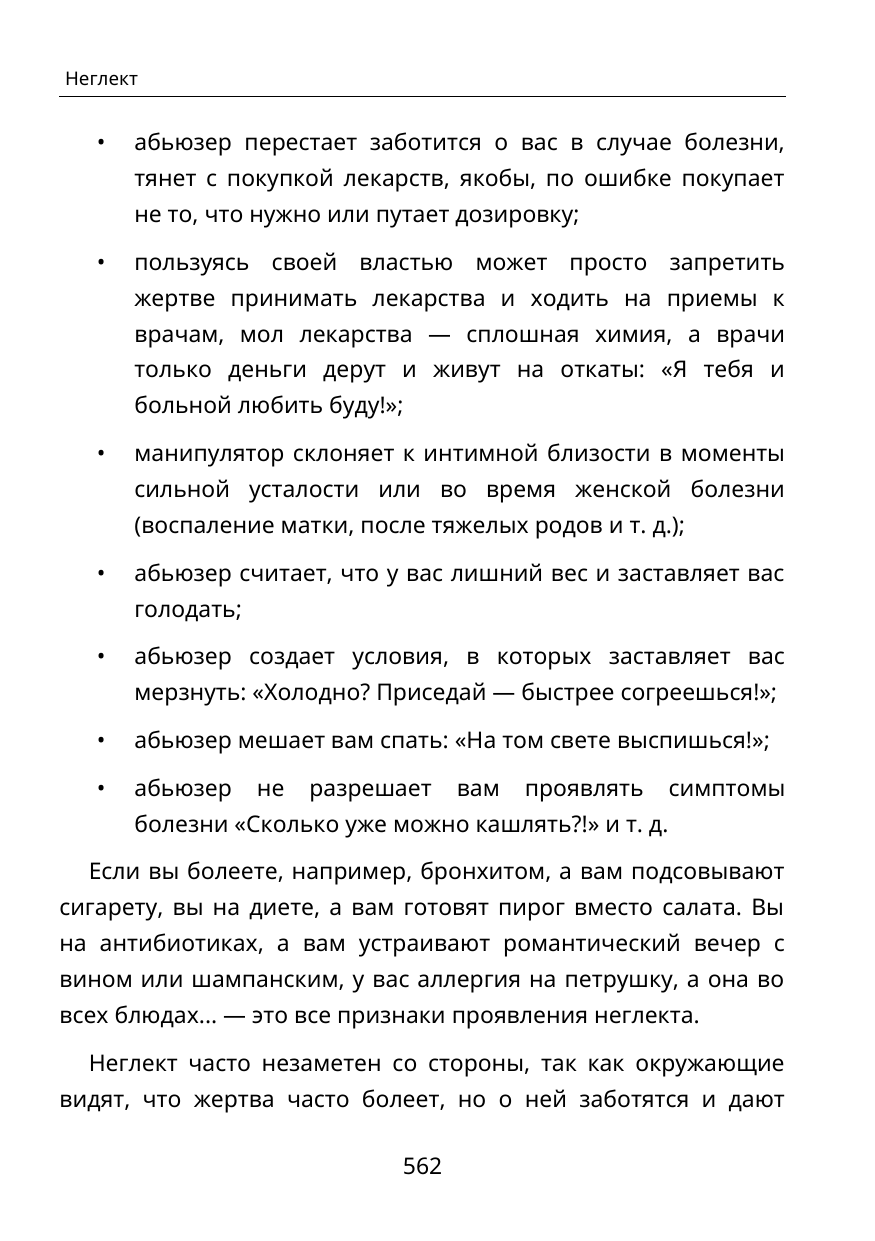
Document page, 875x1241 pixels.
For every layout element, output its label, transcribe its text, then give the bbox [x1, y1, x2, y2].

list абьюзер не разрешает вам проявлять симптомы болезни «Сколько уже можно кашлять?!» и т. д. [97, 772, 786, 839]
text Неглект часто незаметен со стороны, так как окружающие видят, что жертва часто болеет, но о ней заботятся и дают [59, 1047, 786, 1114]
text Если вы болеете, например, бронхитом, а вам подсовывают сигарету, вы на диете, а вам готовят пирог вместо салата. Вы на антибиотиках, а вам устраивают романтический вечер с вином или шампанским, у вас аллергия на петрушку, а она во всех блюдах... — это все признаки проявления неглекта. [59, 855, 786, 1030]
list абьюзер создает условия, в которых заставляет вас мерзнуть: «Холодно? Приседай — быстрее согреешься!»; [97, 640, 786, 707]
list пользуясь своей властью может просто запретить жертве принимать лекарства и ходить на приемы к врачам, мол лекарства — сплошная химия, а врачи только деньги дерут и живут на откаты: «Я тебя и больной любить буду!»; [97, 246, 786, 421]
list абьюзер перестает заботится о вас в случае болезни, тянет с покупкой лекарств, якобы, по ошибке покупает не то, что нужно или путает дозировку; [97, 126, 786, 229]
list абьюзер считает, что у вас лишний вес и заставляет вас голодать; [97, 557, 786, 624]
list абьюзер мешает вам спать: «На том свете выспишься!»; [97, 724, 786, 755]
list манипулятор склоняет к интимной близости в моменты сильной усталости или во время женской болезни (воспаление матки, после тяжелых родов и т. д.); [97, 437, 786, 540]
